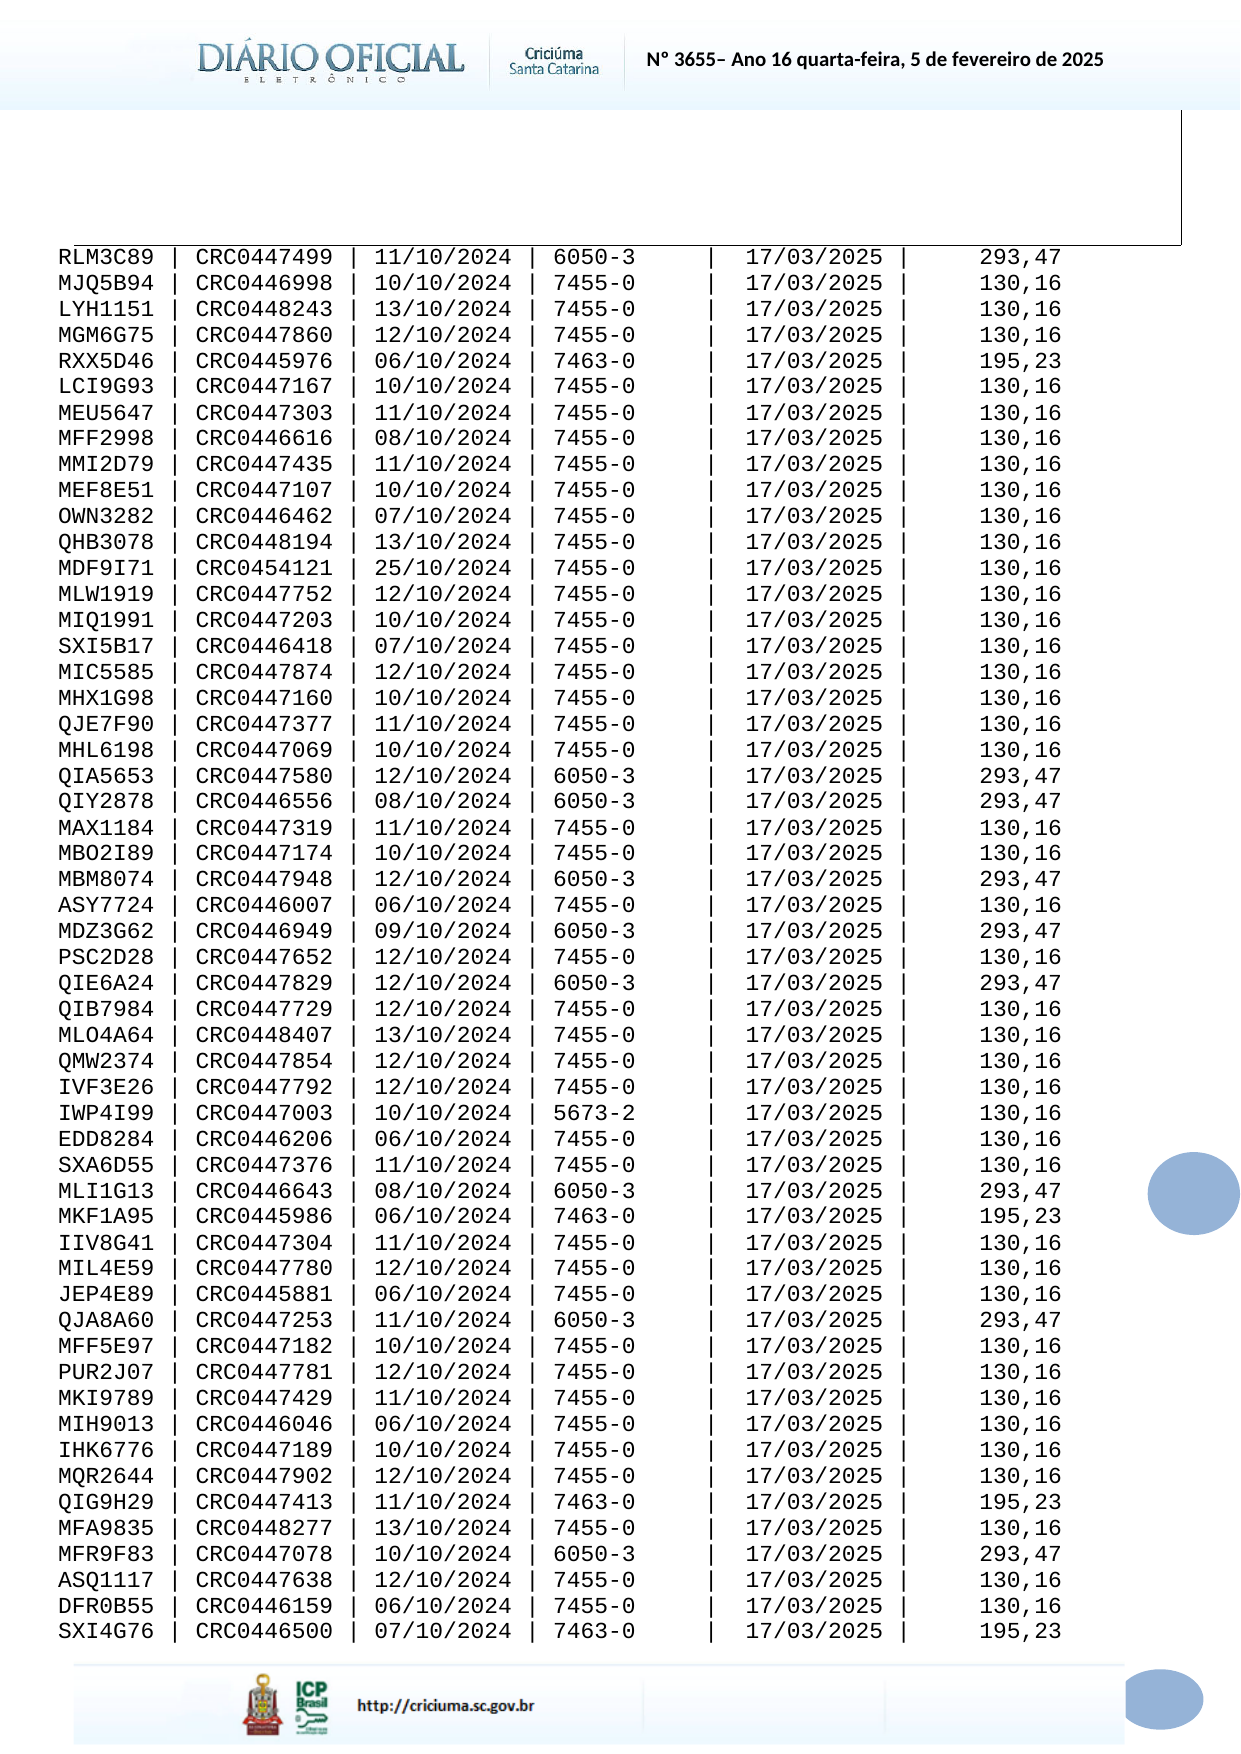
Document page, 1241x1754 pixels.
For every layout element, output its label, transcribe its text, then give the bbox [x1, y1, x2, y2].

text ASQ1117 | CRC0447638 | 12/10/2024 | 7455-0 | 17/03/2025 | 130,16 [44, 1568, 1181, 1594]
text OWN3282 | CRC0446462 | 07/10/2024 | 7455-0 | 17/03/2025 | 130,16 [44, 504, 1181, 531]
text PUR2J07 | CRC0447781 | 12/10/2024 | 7455-0 | 17/03/2025 | 130,16 [44, 1361, 1181, 1386]
text IVF3E26 | CRC0447792 | 12/10/2024 | 7455-0 | 17/03/2025 | 130,16 [44, 1075, 1181, 1101]
text QIA5653 | CRC0447580 | 12/10/2024 | 6050-3 | 17/03/2025 | 293,47 [44, 764, 1181, 790]
text MIC5585 | CRC0447874 | 12/10/2024 | 7455-0 | 17/03/2025 | 130,16 [44, 660, 1181, 686]
text IWP4I99 | CRC0447003 | 10/10/2024 | 5673-2 | 17/03/2025 | 130,16 [44, 1101, 1181, 1127]
text QIB7984 | CRC0447729 | 12/10/2024 | 7455-0 | 17/03/2025 | 130,16 [44, 997, 1181, 1023]
text RLM3C89 | CRC0447499 | 11/10/2024 | 6050-3 | 17/03/2025 | 293,47 [44, 245, 1181, 271]
text MQR2644 | CRC0447902 | 12/10/2024 | 7455-0 | 17/03/2025 | 130,16 [44, 1464, 1181, 1490]
text MKI9789 | CRC0447429 | 11/10/2024 | 7455-0 | 17/03/2025 | 130,16 [44, 1386, 1181, 1412]
text QIE6A24 | CRC0447829 | 12/10/2024 | 6050-3 | 17/03/2025 | 293,47 [44, 971, 1181, 997]
text SXI4G76 | CRC0446500 | 07/10/2024 | 7463-0 | 17/03/2025 | 195,23 [44, 1620, 1181, 1646]
text MEU5647 | CRC0447303 | 11/10/2024 | 7455-0 | 17/03/2025 | 130,16 [44, 401, 1181, 427]
text MHX1G98 | CRC0447160 | 10/10/2024 | 7455-0 | 17/03/2025 | 130,16 [44, 686, 1181, 712]
text QIY2878 | CRC0446556 | 08/10/2024 | 6050-3 | 17/03/2025 | 293,47 [44, 790, 1181, 816]
text MIQ1991 | CRC0447203 | 10/10/2024 | 7455-0 | 17/03/2025 | 130,16 [44, 608, 1181, 634]
text SXI5B17 | CRC0446418 | 07/10/2024 | 7455-0 | 17/03/2025 | 130,16 [44, 634, 1181, 660]
text MLW1919 | CRC0447752 | 12/10/2024 | 7455-0 | 17/03/2025 | 130,16 [44, 582, 1181, 608]
text MIH9013 | CRC0446046 | 06/10/2024 | 7455-0 | 17/03/2025 | 130,16 [44, 1412, 1181, 1438]
text EDD8284 | CRC0446206 | 06/10/2024 | 7455-0 | 17/03/2025 | 130,16 [44, 1127, 1181, 1153]
text MBM8074 | CRC0447948 | 12/10/2024 | 6050-3 | 17/03/2025 | 293,47 [44, 868, 1181, 894]
text MFA9835 | CRC0448277 | 13/10/2024 | 7455-0 | 17/03/2025 | 130,16 [44, 1516, 1181, 1542]
text MLO4A64 | CRC0448407 | 13/10/2024 | 7455-0 | 17/03/2025 | 130,16 [44, 1023, 1181, 1049]
text PSC2D28 | CRC0447652 | 12/10/2024 | 7455-0 | 17/03/2025 | 130,16 [44, 946, 1181, 971]
text IHK6776 | CRC0447189 | 10/10/2024 | 7455-0 | 17/03/2025 | 130,16 [44, 1438, 1181, 1464]
text JEP4E89 | CRC0445881 | 06/10/2024 | 7455-0 | 17/03/2025 | 130,16 [44, 1283, 1181, 1309]
text MDZ3G62 | CRC0446949 | 09/10/2024 | 6050-3 | 17/03/2025 | 293,47 [44, 919, 1181, 946]
text IIV8G41 | CRC0447304 | 11/10/2024 | 7455-0 | 17/03/2025 | 130,16 [44, 1231, 1181, 1257]
text DFR0B55 | CRC0446159 | 06/10/2024 | 7455-0 | 17/03/2025 | 130,16 [44, 1594, 1181, 1620]
text MAX1184 | CRC0447319 | 11/10/2024 | 7455-0 | 17/03/2025 | 130,16 [44, 816, 1181, 842]
text QJA8A60 | CRC0447253 | 11/10/2024 | 6050-3 | 17/03/2025 | 293,47 [44, 1309, 1181, 1334]
text QJE7F90 | CRC0447377 | 11/10/2024 | 7455-0 | 17/03/2025 | 130,16 [44, 712, 1181, 738]
text MEF8E51 | CRC0447107 | 10/10/2024 | 7455-0 | 17/03/2025 | 130,16 [44, 479, 1181, 504]
text RXX5D46 | CRC0445976 | 06/10/2024 | 7463-0 | 17/03/2025 | 195,23 [44, 349, 1181, 375]
text SXA6D55 | CRC0447376 | 11/10/2024 | 7455-0 | 17/03/2025 | 130,16 [44, 1153, 1180, 1179]
text QMW2374 | CRC0447854 | 12/10/2024 | 7455-0 | 17/03/2025 | 130,16 [44, 1049, 1181, 1075]
text MIL4E59 | CRC0447780 | 12/10/2024 | 7455-0 | 17/03/2025 | 130,16 [44, 1257, 1181, 1283]
text QHB3078 | CRC0448194 | 13/10/2024 | 7455-0 | 17/03/2025 | 130,16 [44, 531, 1181, 556]
text ASY7724 | CRC0446007 | 06/10/2024 | 7455-0 | 17/03/2025 | 130,16 [44, 894, 1181, 919]
text LCI9G93 | CRC0447167 | 10/10/2024 | 7455-0 | 17/03/2025 | 130,16 [44, 375, 1181, 401]
text MMI2D79 | CRC0447435 | 11/10/2024 | 7455-0 | 17/03/2025 | 130,16 [44, 453, 1181, 479]
text QIG9H29 | CRC0447413 | 11/10/2024 | 7463-0 | 17/03/2025 | 195,23 [44, 1490, 1181, 1516]
text MFF5E97 | CRC0447182 | 10/10/2024 | 7455-0 | 17/03/2025 | 130,16 [44, 1334, 1181, 1361]
text MDF9I71 | CRC0454121 | 25/10/2024 | 7455-0 | 17/03/2025 | 130,16 [44, 556, 1181, 582]
text MLI1G13 | CRC0446643 | 08/10/2024 | 6050-3 | 17/03/2025 | 293,47 [44, 1179, 1150, 1205]
text MHL6198 | CRC0447069 | 10/10/2024 | 7455-0 | 17/03/2025 | 130,16 [44, 738, 1181, 764]
text LYH1151 | CRC0448243 | 13/10/2024 | 7455-0 | 17/03/2025 | 130,16 [44, 297, 1181, 323]
text MGM6G75 | CRC0447860 | 12/10/2024 | 7455-0 | 17/03/2025 | 130,16 [44, 323, 1181, 349]
text MFF2998 | CRC0446616 | 08/10/2024 | 7455-0 | 17/03/2025 | 130,16 [44, 427, 1181, 453]
text MJQ5B94 | CRC0446998 | 10/10/2024 | 7455-0 | 17/03/2025 | 130,16 [44, 271, 1181, 297]
text MKF1A95 | CRC0445986 | 06/10/2024 | 7463-0 | 17/03/2025 | 195,23 [44, 1205, 1171, 1231]
text MBO2I89 | CRC0447174 | 10/10/2024 | 7455-0 | 17/03/2025 | 130,16 [44, 842, 1181, 868]
text MFR9F83 | CRC0447078 | 10/10/2024 | 6050-3 | 17/03/2025 | 293,47 [44, 1542, 1181, 1568]
